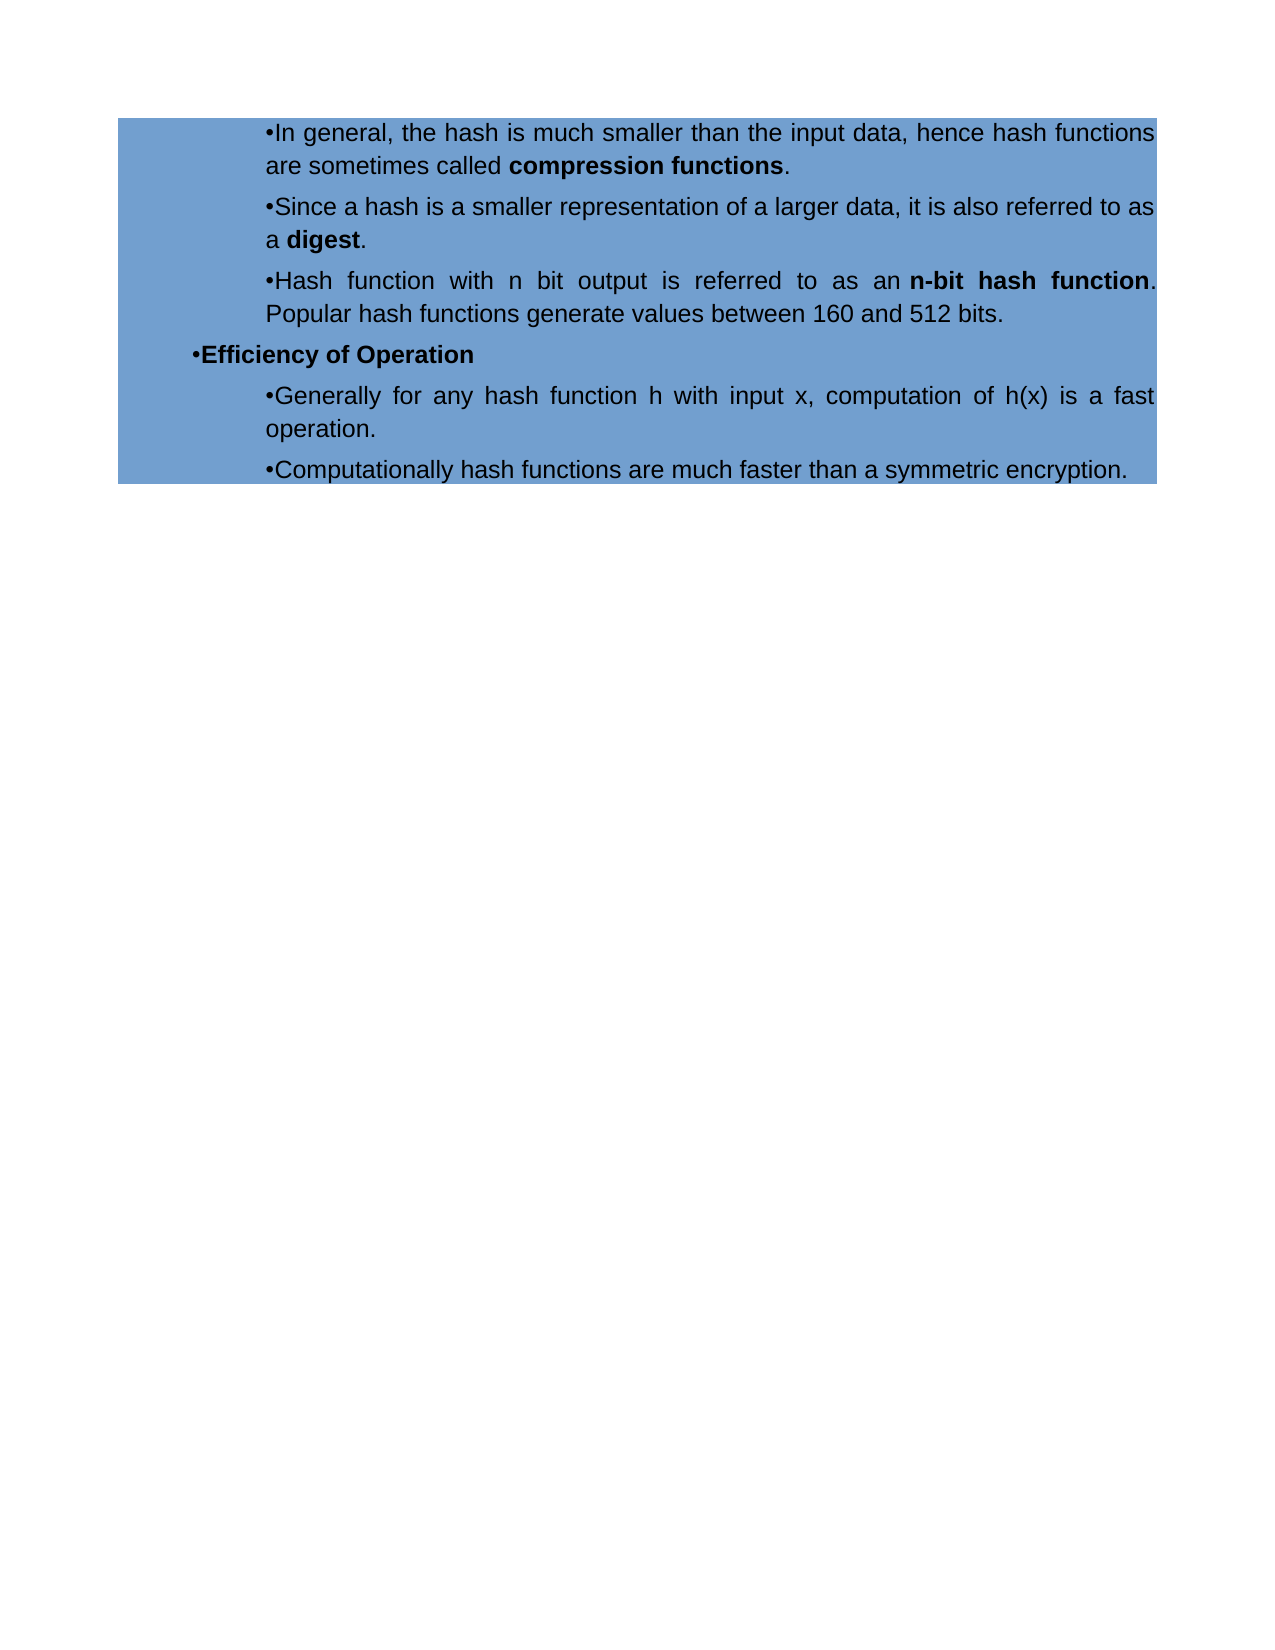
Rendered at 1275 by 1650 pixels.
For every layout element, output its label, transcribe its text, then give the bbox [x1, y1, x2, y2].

list Generally for any hash function h with input x, computation of h(x) is a fast operation. [118, 381, 1157, 443]
list Since a hash is a smaller representation of a larger data, it is also referred to as a digest. [118, 192, 1157, 254]
list Computationally hash functions are much faster than a symmetric encryption. [118, 455, 1157, 484]
list Efficiency of Operation [118, 340, 1157, 369]
list Hash function with n bit output is referred to as an n-bit hash function. Popular hash functions generate values between 160 and 512 bits. [118, 266, 1157, 328]
list In general, the hash is much smaller than the input data, hence hash functions are sometimes called compression functions. [118, 118, 1157, 180]
